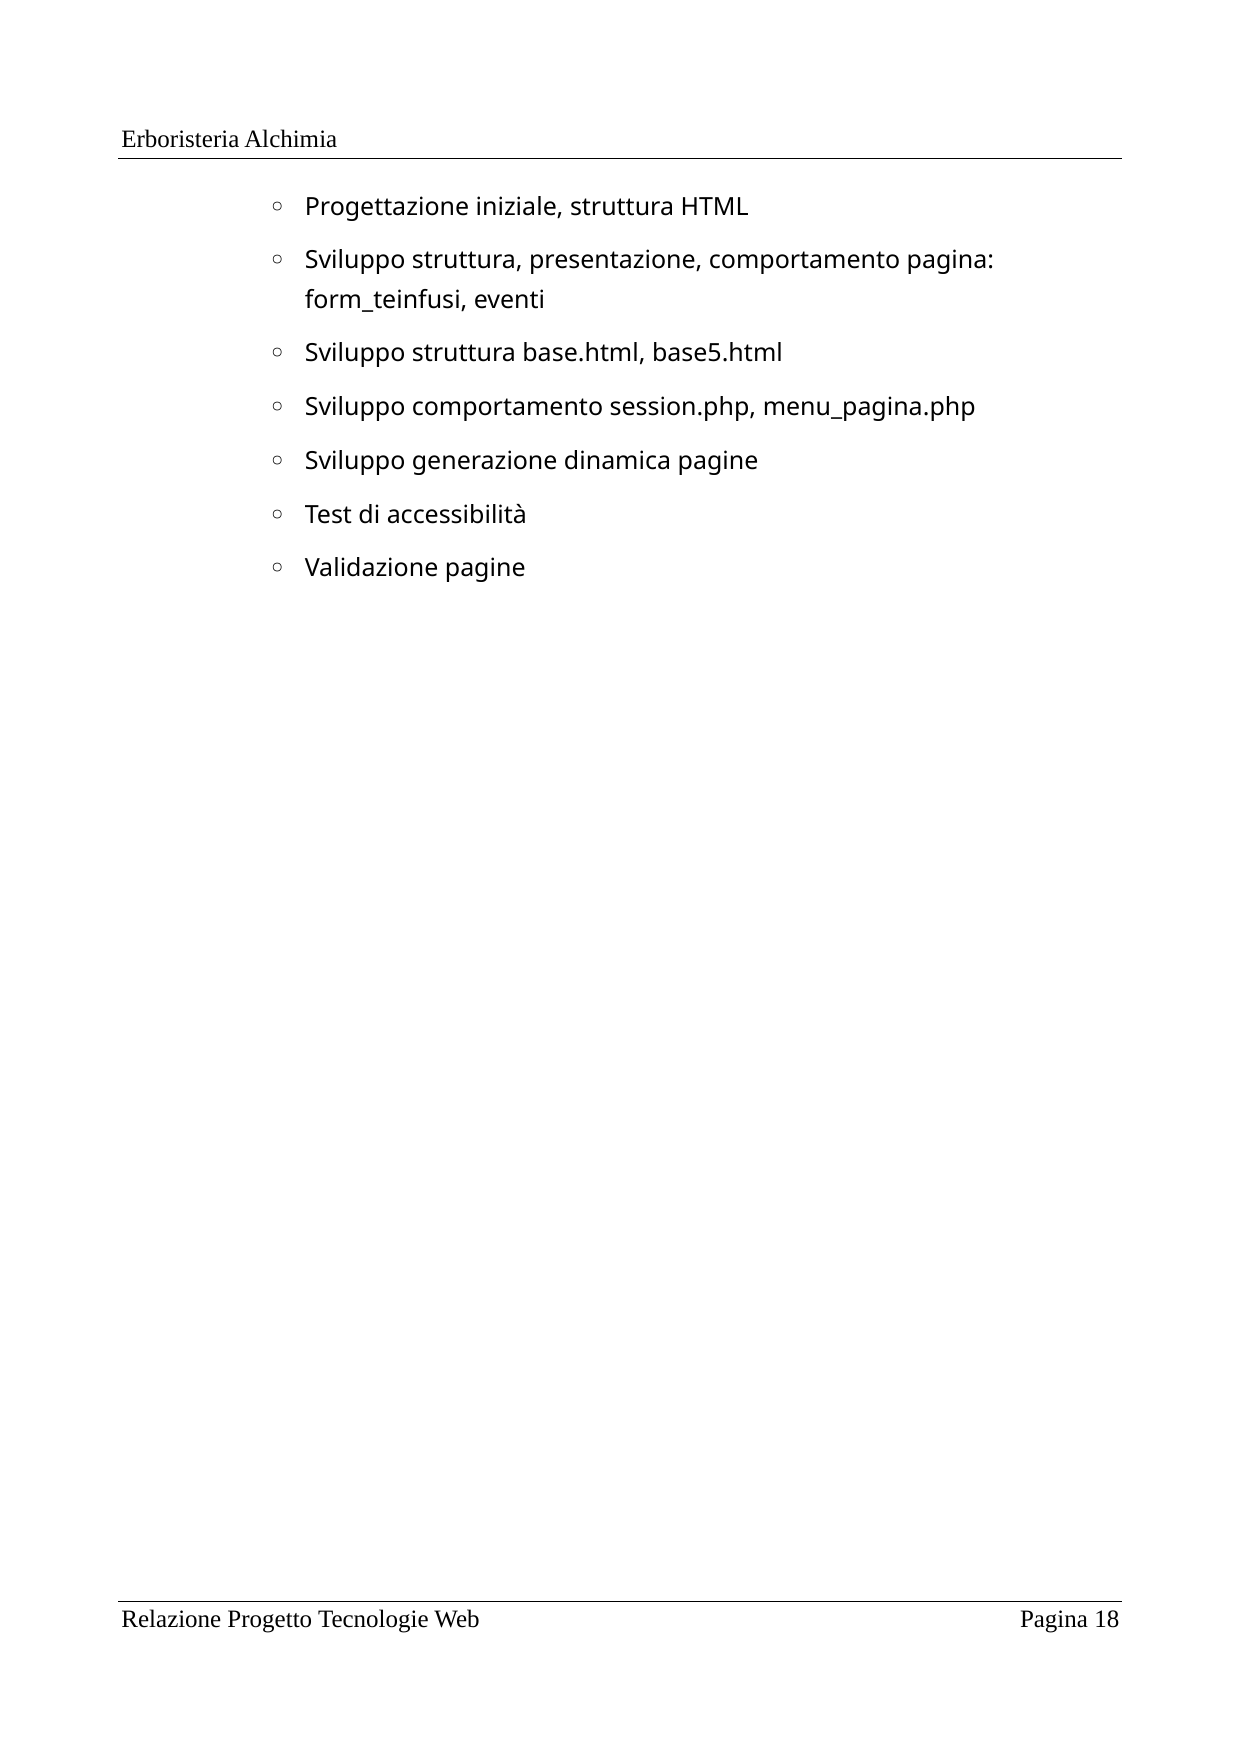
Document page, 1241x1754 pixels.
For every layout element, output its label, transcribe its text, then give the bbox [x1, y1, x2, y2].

list Progettazione iniziale, struttura HTML [267, 188, 1122, 222]
list Sviluppo comportamento session.php, menu_pagina.php [267, 389, 1122, 423]
list Sviluppo struttura base.html, base5.html [267, 335, 1122, 369]
list Test di accessibilità [267, 496, 1122, 530]
list Sviluppo struttura, presentazione, comportamento pagina: form_teinfusi, eventi [267, 242, 1122, 315]
list Validazione pagine [267, 550, 1122, 584]
list Sviluppo generazione dinamica pagine [267, 442, 1122, 477]
